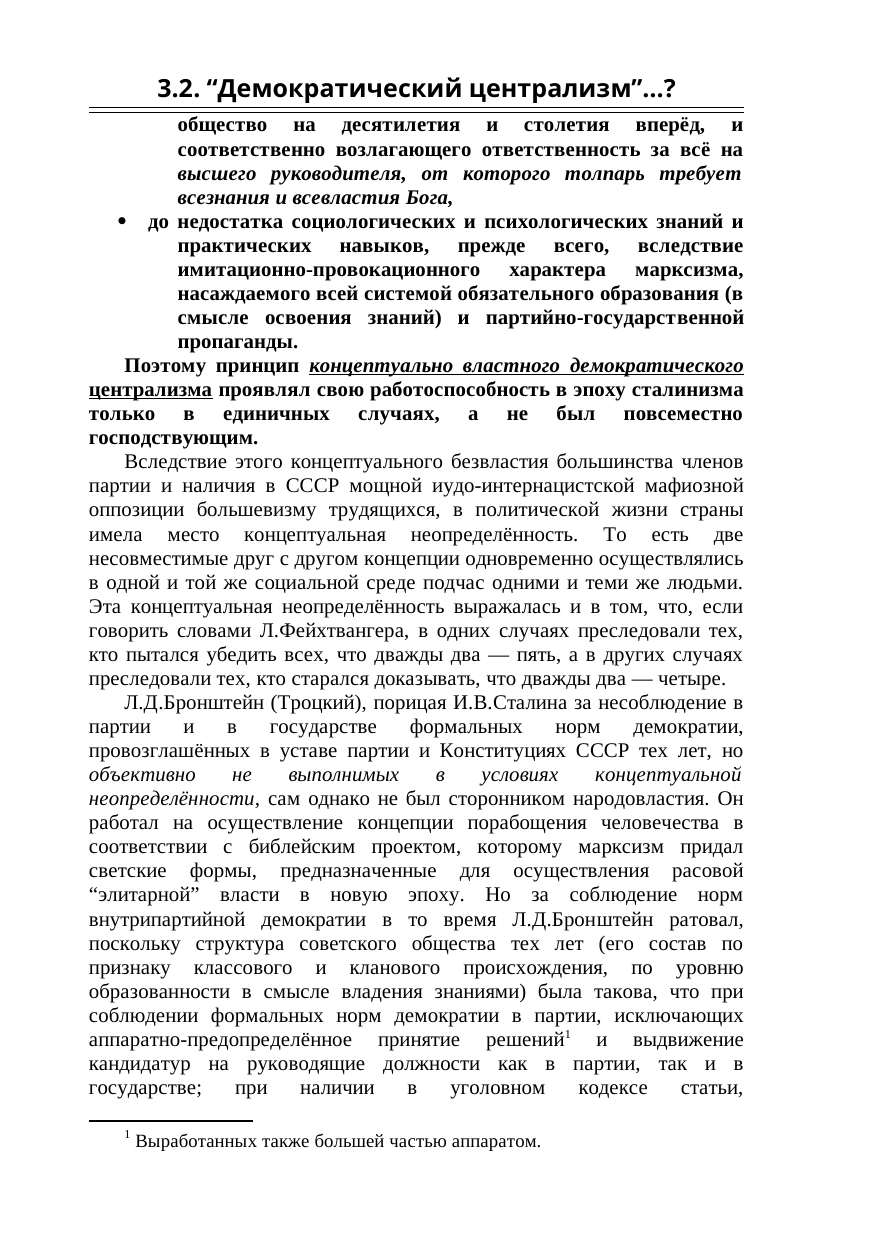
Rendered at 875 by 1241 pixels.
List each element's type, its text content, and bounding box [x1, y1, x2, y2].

text Выработанных также большей частью аппаратом. [89, 1127, 744, 1152]
text Вследствие этого концептуального безвластия большинства членов партии и наличия в СССР мощной иудо-интернацистской мафиозной оппозиции большевизму трудящихся, в политической жизни страны имела место концептуальная неопределённость. То есть две несовместимые друг с другом концепции одновременно осуществлялись в одной и той же социальной среде подчас одними и теми же людьми. Эта концептуальная неопределённость выражалась и в том, что, если говорить словами Л.Фейхтвангера, в одних случаях преследовали тех, кто пытался убедить всех, что дважды два — пять, а в других случаях преследовали тех, кто старался доказывать, что дважды два — четыре. [89, 449, 744, 690]
text Л.Д.Бронштейн (Троцкий), порицая И.В.Сталина за несоблюдение в партии и в государстве формальных норм демократии, провозглашённых в уставе партии и Конституциях СССР тех лет, но объективно не выполнимых в условиях концептуальной неопределённости, сам однако не был сторонником народовластия. Он работал на осуществление концепции порабощения человечества в соответствии с библейским проектом, которому марксизм придал светские формы, предназначенные для осуществления расовой “элитарной” власти в новую эпоху. Но за соблюдение норм внутрипартийной демократии в то время Л.Д.Брон­штейн ратовал, поскольку структура советского общества тех лет (его состав по признаку клас­сового и кланового происхождения, по уровню образованности в смысле владения знаниями) была такова, что при соблюдении фор­мальных норм демократии в партии, исключающих аппаратно-предопре­делённое принятие решений и выдвижение кандидатур на руководящие должности как в партии, так и в государстве; при наличии в уголовном кодексе статьи, [89, 690, 744, 1099]
list до недостатка социологических и психологических знаний и практических навыков, прежде всего, вследствие имитационно-провокационного характера марксизма, насаждаемого всей системой обязательного образования (в смысле освоения знаний) и партийно-государст­вен­ной пропаганды. [118, 208, 744, 353]
text Поэтому принцип концептуально властного демократического централизма проявлял свою работоспособность в эпоху сталинизма только в единичных случаях, а не был повсеместно господствующим. [89, 353, 744, 449]
list общество на десятилетия и столетия вперёд, и соответственно возлагающего ответственность за всё на высшего руководителя, от которого толпарь требует всезнания и всевластия Бога, [118, 113, 744, 208]
